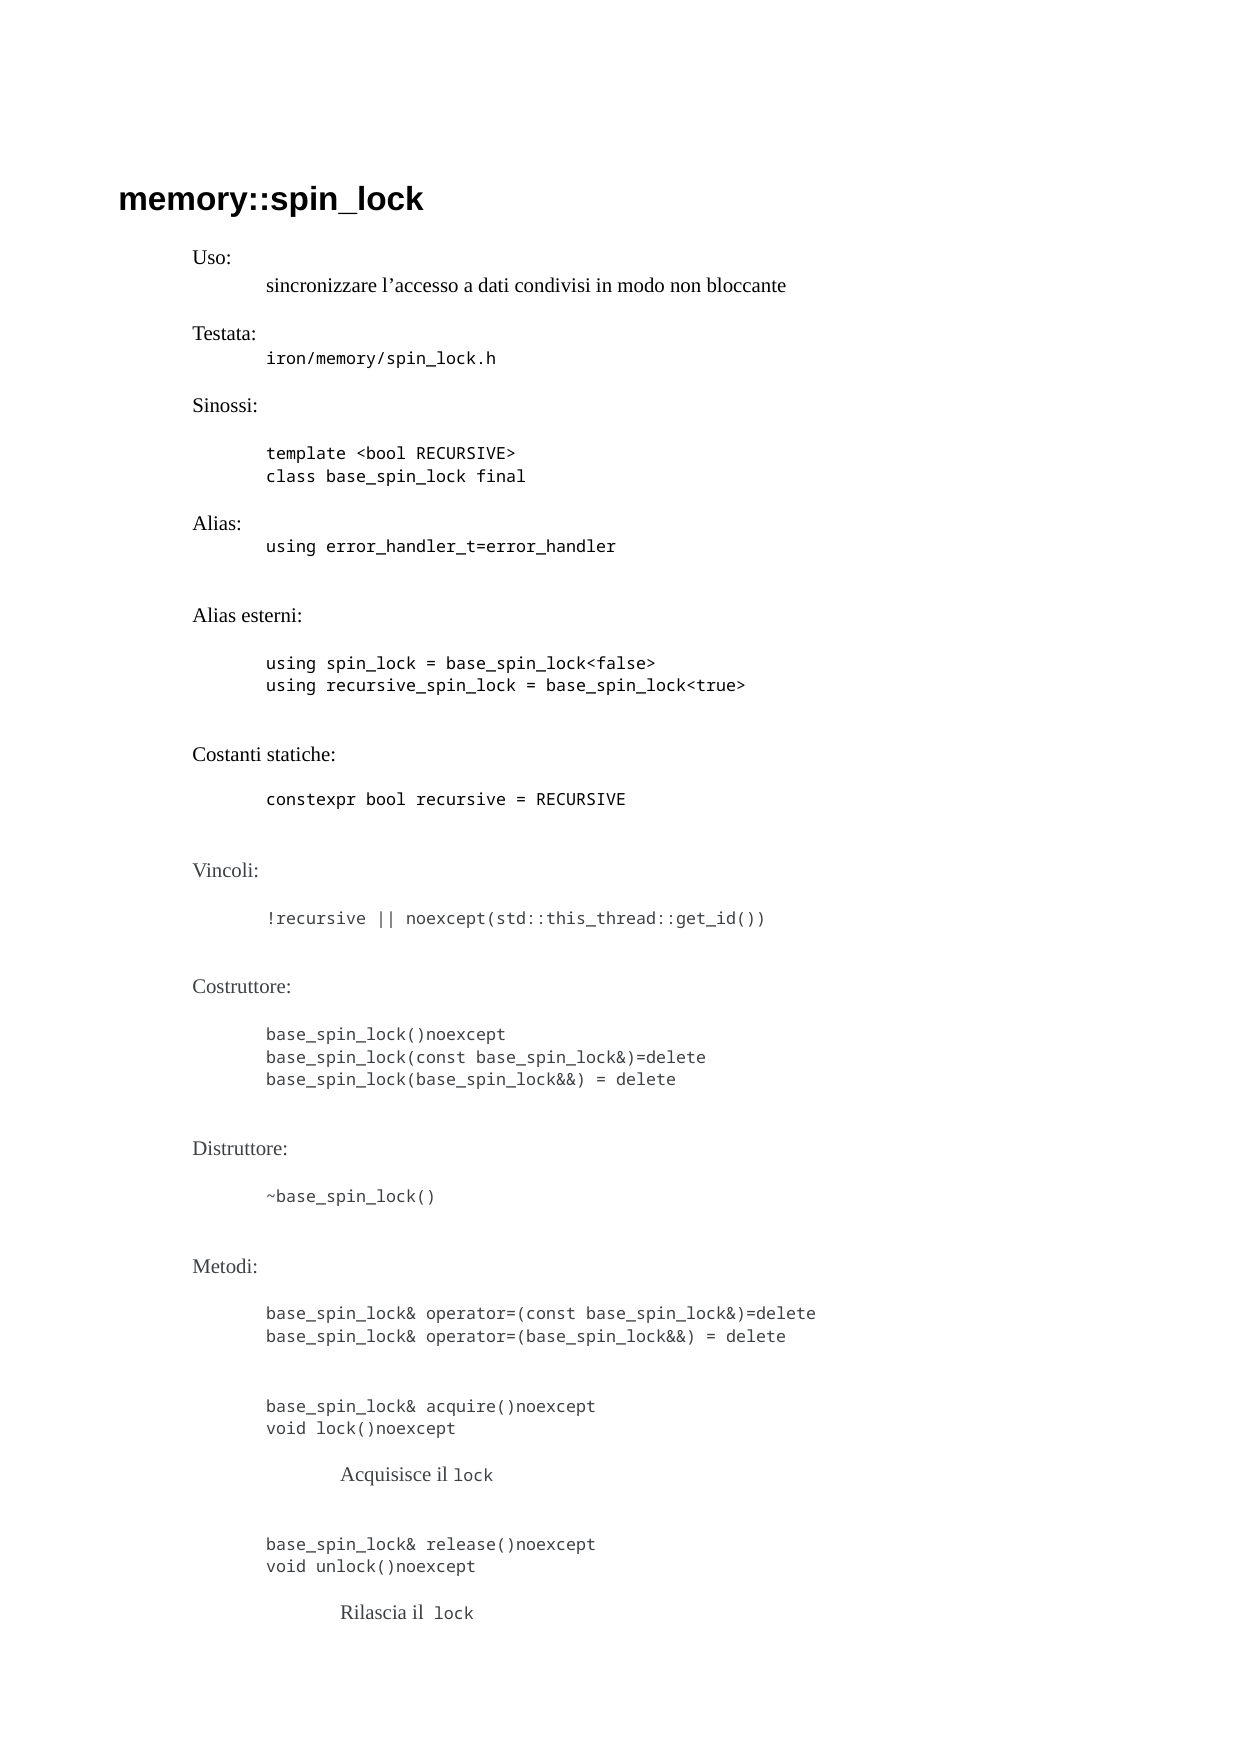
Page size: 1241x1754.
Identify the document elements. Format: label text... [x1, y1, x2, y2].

text base_spin_lock& operator=(const base_spin_lock&)=delete [118, 1302, 1122, 1324]
text !recursive || noexcept(std::this_thread::get_id()) [118, 906, 1122, 929]
text Testata: [118, 321, 1122, 345]
text Costruttore: [118, 974, 1122, 998]
text Alias esterni: [118, 603, 1122, 627]
text base_spin_lock& release()noexcept [118, 1532, 1122, 1555]
text Sinossi: [118, 393, 1122, 417]
text base_spin_lock(const base_spin_lock&)=delete [118, 1045, 1122, 1068]
text Uso: [118, 229, 1122, 273]
text Vincoli: [118, 858, 1122, 882]
text using spin_lock = base_spin_lock<false> [118, 651, 1122, 674]
text Rilascia il lock [118, 1600, 1122, 1625]
text using error_handler_t=error_handler [118, 535, 1122, 558]
text Acquisisce il lock [118, 1462, 1122, 1487]
text Costanti statiche: [118, 742, 1122, 766]
text ~base_spin_lock() [118, 1184, 1122, 1207]
text base_spin_lock()noexcept [118, 1022, 1122, 1045]
text Distruttore: [118, 1136, 1122, 1160]
text constexpr bool recursive = RECURSIVE [118, 786, 1122, 810]
text void lock()noexcept [118, 1417, 1122, 1440]
text using recursive_spin_lock = base_spin_lock<true> [118, 674, 1122, 697]
text template <bool RECURSIVE> [118, 441, 1122, 464]
subtitle memory::spin_lock [118, 179, 1122, 217]
text iron/memory/spin_lock.h [118, 345, 1122, 369]
text sincronizzare l’accesso a dati condivisi in modo non bloccante [118, 273, 1122, 297]
text base_spin_lock(base_spin_lock&&) = delete [118, 1068, 1122, 1091]
text Alias: [118, 511, 1122, 535]
text base_spin_lock& acquire()noexcept [118, 1393, 1122, 1417]
text void unlock()noexcept [118, 1555, 1122, 1578]
text Metodi: [118, 1254, 1122, 1278]
text base_spin_lock& operator=(base_spin_lock&&) = delete [118, 1324, 1122, 1347]
text class base_spin_lock final [118, 464, 1122, 487]
